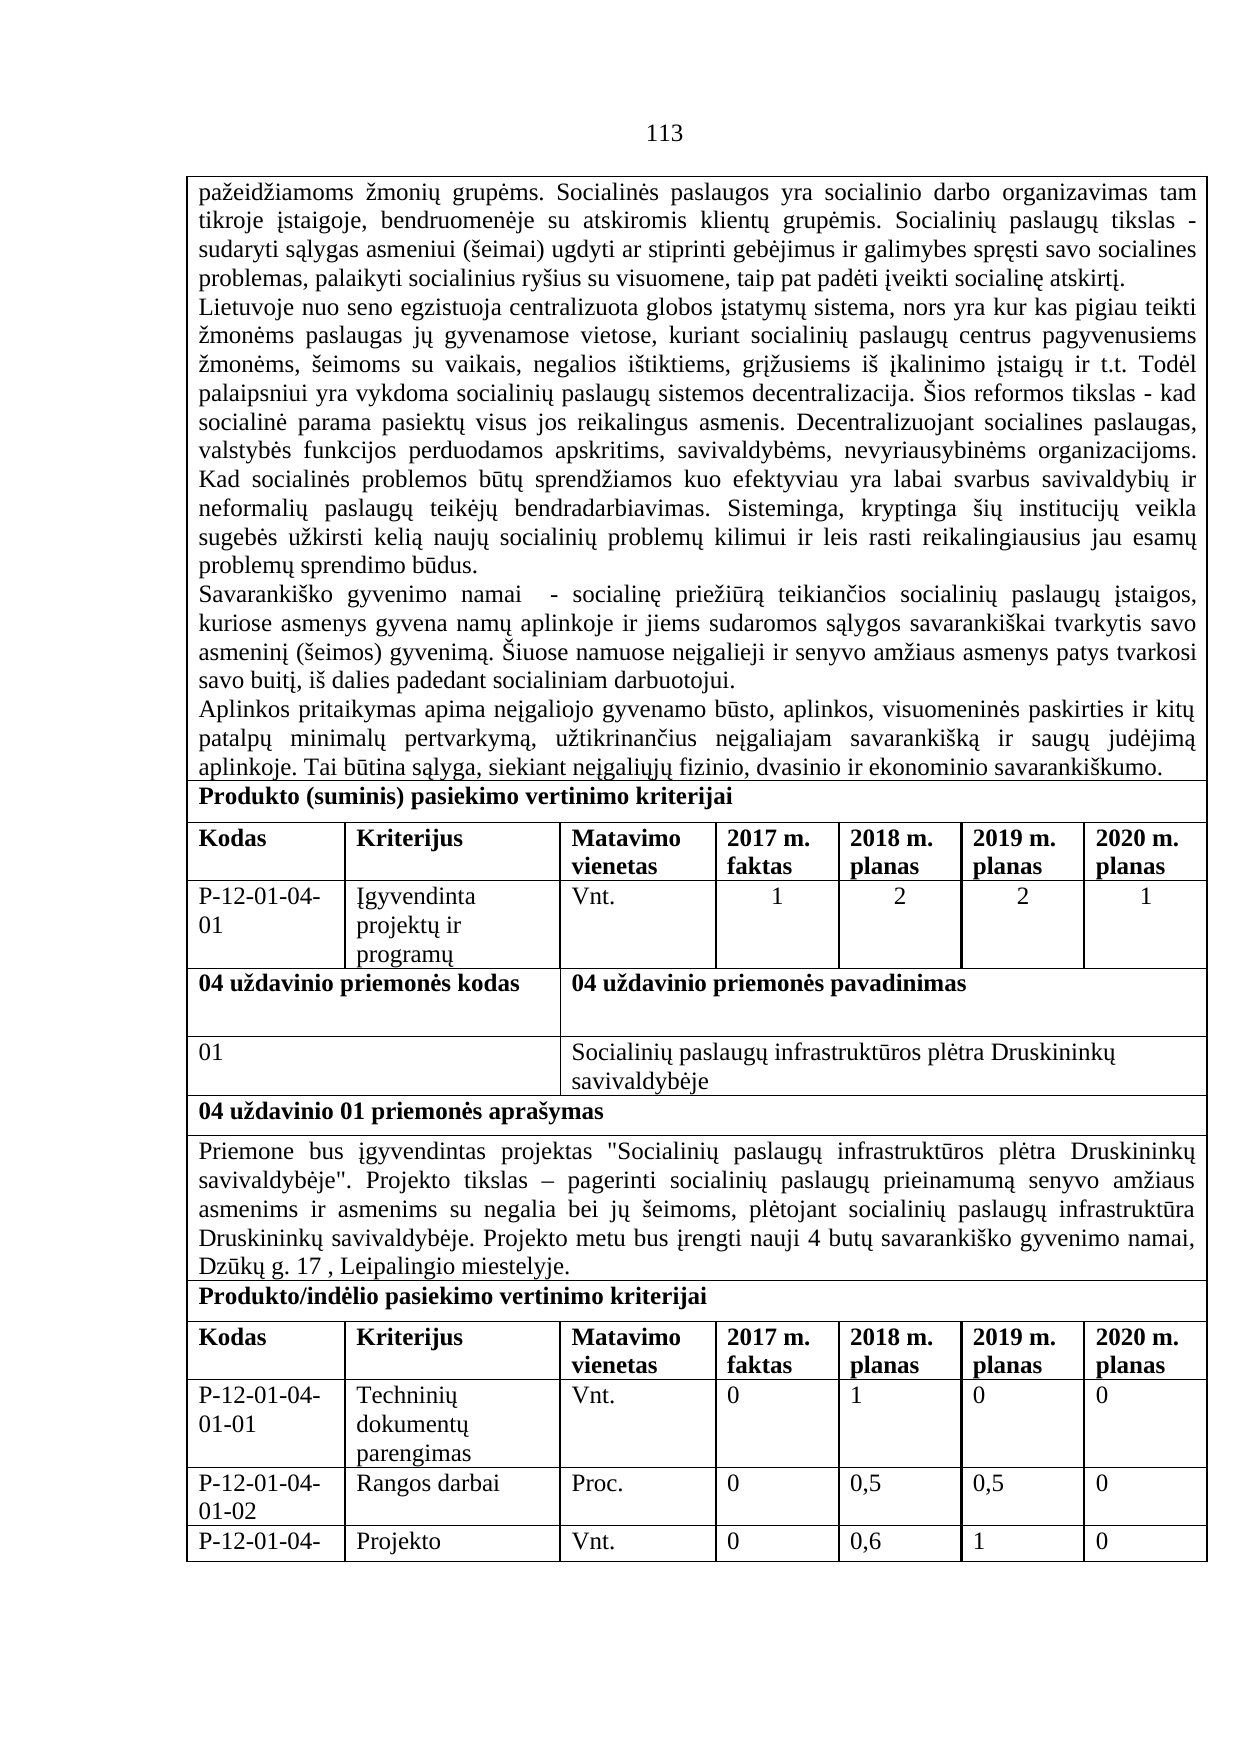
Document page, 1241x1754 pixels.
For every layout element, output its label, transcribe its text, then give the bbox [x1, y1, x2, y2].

table_cell 0 [717, 1380, 838, 1467]
table_cell 1 [1085, 881, 1206, 967]
table_cell 2018 m. planas [840, 823, 960, 880]
table_cell Socialinių paslaugų infrastruktūros plėtra Druskininkų savivaldybėje [561, 1037, 1206, 1095]
table_cell 2017 m. faktas [717, 1322, 838, 1379]
table_cell Vnt. [561, 1526, 715, 1561]
table_cell Kriterijus [346, 1322, 559, 1379]
table_cell Matavimo vienetas [561, 1322, 715, 1379]
table_cell 1 [840, 1380, 960, 1467]
table_cell 0,5 [840, 1468, 960, 1525]
table_cell 04 uždavinio priemonės pavadinimas [561, 969, 1206, 1036]
table_cell 1 [963, 1526, 1083, 1561]
table_cell P-12-01-04-01-01 [188, 1380, 344, 1467]
table_cell 0 [717, 1526, 838, 1561]
table_cell Produkto (suminis) pasiekimo vertinimo kriterijai [188, 781, 1206, 822]
table_cell Įgyvendinta projektų ir programų [346, 881, 559, 967]
table_cell 0 [963, 1380, 1083, 1467]
table_cell 2019 m. planas [963, 823, 1083, 880]
table_cell P-12-01-04-01 [188, 881, 344, 967]
table_cell 1 [717, 881, 838, 967]
table_cell 0 [1085, 1526, 1206, 1561]
table_cell 0 [1085, 1468, 1206, 1525]
table_cell Priemone bus įgyvendintas projektas "Socialinių paslaugų infrastruktūros plėtra Druskininkų savivaldybėje". Projekto tikslas – pagerinti socialinių paslaugų prieinamumą senyvo amžiaus asmenims ir asmenims su negalia bei jų šeimoms, plėtojant socialinių paslaugų infrastruktūra Druskininkų savivaldybėje. Projekto metu bus įrengti nauji 4 butų savarankiško gyvenimo namai, Dzūkų g. 17 , Leipalingio miestelyje. [188, 1136, 1206, 1280]
table_cell 0,6 [840, 1526, 960, 1561]
table_cell 2020 m. planas [1085, 1322, 1206, 1379]
table_cell Matavimo vienetas [561, 823, 715, 880]
table_cell 01 [188, 1037, 560, 1095]
table_cell Kodas [188, 823, 344, 880]
table_cell Techninių dokumentų parengimas [346, 1380, 559, 1467]
table_cell Proc. [561, 1468, 715, 1525]
table_cell 2 [840, 881, 960, 967]
table_cell Projekto [346, 1526, 559, 1561]
table_cell 2019 m. planas [963, 1322, 1083, 1379]
table_cell Vnt. [561, 881, 715, 967]
table_cell Produkto/indėlio pasiekimo vertinimo kriterijai [188, 1281, 1206, 1321]
table_cell 2018 m. planas [840, 1322, 960, 1379]
table_cell 2017 m. faktas [717, 823, 838, 880]
table_cell 04 uždavinio priemonės kodas [188, 969, 560, 1036]
table_cell Kriterijus [346, 823, 559, 880]
table_cell 04 uždavinio 01 priemonės aprašymas [188, 1096, 1206, 1135]
table_cell 0 [717, 1468, 838, 1525]
table_cell 0,5 [963, 1468, 1083, 1525]
table_cell Vnt. [561, 1380, 715, 1467]
table_cell 2 [963, 881, 1083, 967]
table_cell pažeidžiamoms žmonių grupėms. Socialinės paslaugos yra socialinio darbo organizavimas tam tikroje įstaigoje, bendruomenėje su atskiromis klientų grupėmis. Socialinių paslaugų tikslas - sudaryti sąlygas asmeniui (šeimai) ugdyti ar stiprinti gebėjimus ir galimybes spręsti savo socialines problemas, palaikyti socialinius ryšius su visuomene, taip pat padėti įveikti socialinę atskirtį. Lietuvoje nuo seno egzistuoja centralizuota globos įstatymų sistema, nors yra kur kas pigiau teikti žmonėms paslaugas jų gyvenamose vietose, kuriant socialinių paslaugų centrus pagyvenusiems žmonėms, šeimoms su vaikais, negalios ištiktiems, grįžusiems iš įkalinimo įstaigų ir t.t. Todėl palaipsniui yra vykdoma socialinių paslaugų sistemos decentralizacija. Šios reformos tikslas - kad socialinė parama pasiektų visus jos reikalingus asmenis. Decentralizuojant socialines paslaugas, valstybės funkcijos perduodamos apskritims, savivaldybėms, nevyriausybinėms organizacijoms. Kad socialinės problemos būtų sprendžiamos kuo efektyviau yra labai svarbus savivaldybių ir neformalių paslaugų teikėjų bendradarbiavimas. Sisteminga, kryptinga šių institucijų veikla sugebės užkirsti kelią naujų socialinių problemų kilimui ir leis rasti reikalingiausius jau esamų problemų sprendimo būdus. Savarankiško gyvenimo namai - socialinę priežiūrą teikiančios socialinių paslaugų įstaigos, kuriose asmenys gyvena namų aplinkoje ir jiems sudaromos sąlygos savarankiškai tvarkytis savo asmeninį (šeimos) gyvenimą. Šiuose namuose neįgalieji ir senyvo amžiaus asmenys patys tvarkosi savo buitį, iš dalies padedant socialiniam darbuotojui. Aplinkos pritaikymas apima neįgaliojo gyvenamo būsto, aplinkos, visuomeninės paskirties ir kitų patalpų minimalų pertvarkymą, užtikrinančius neįgaliajam savarankišką ir saugų judėjimą aplinkoje. Tai būtina sąlyga, siekiant neįgaliųjų fizinio, dvasinio ir ekonominio savarankiškumo. [188, 177, 1206, 780]
table_cell P-12-01-04- [188, 1526, 344, 1561]
table_cell P-12-01-04-01-02 [188, 1468, 344, 1525]
table_cell Rangos darbai [346, 1468, 559, 1525]
table_cell 0 [1085, 1380, 1206, 1467]
table_cell 2020 m. planas [1085, 823, 1206, 880]
table_cell Kodas [188, 1322, 344, 1379]
